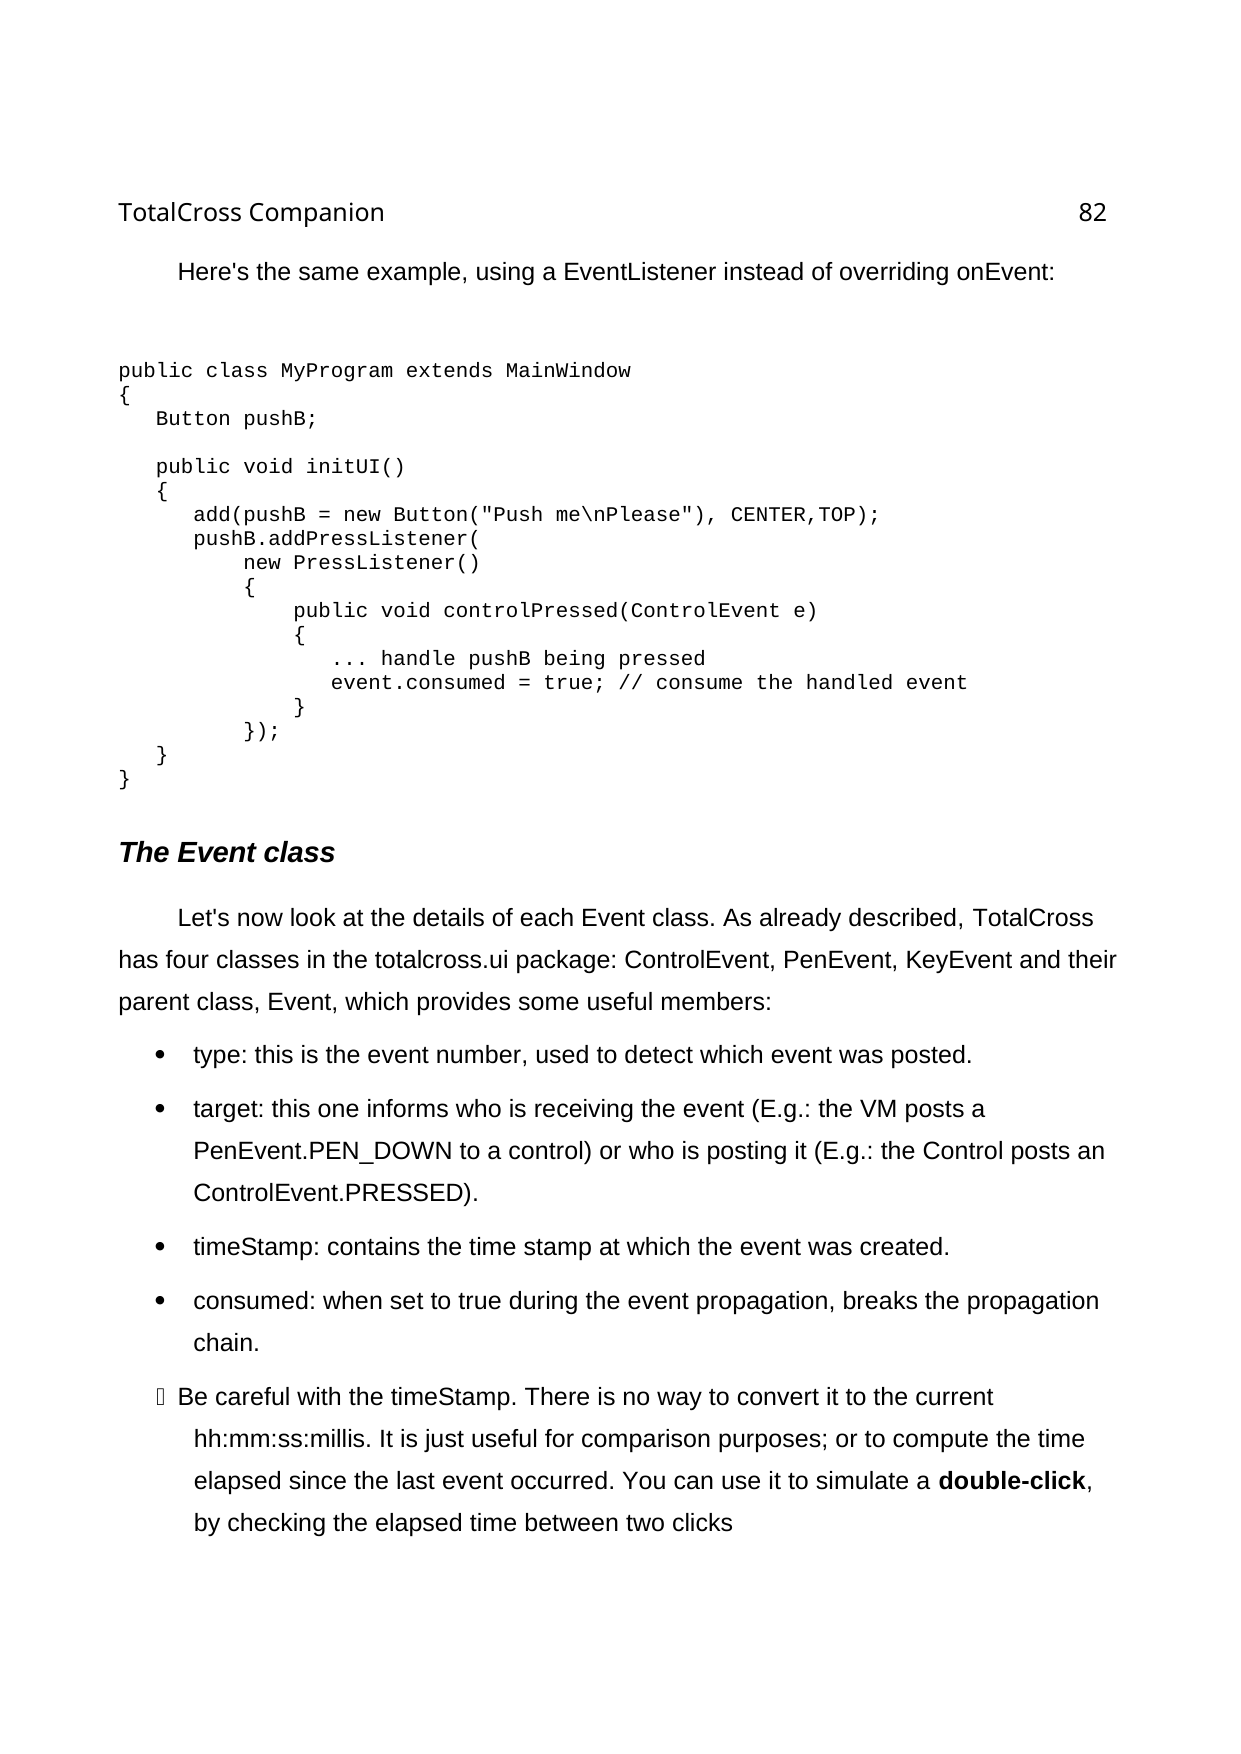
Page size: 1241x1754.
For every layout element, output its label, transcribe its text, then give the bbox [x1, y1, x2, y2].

text Let's now look at the details of each Event class. As already described, TotalCross has four classes in the totalcross.ui package: ControlEvent, PenEvent, KeyEvent and their parent class, Event, which provides some useful members: [118, 903, 1122, 1016]
text { [118, 480, 1122, 504]
text Button pushB; [118, 408, 1122, 432]
text public void controlPressed(ControlEvent e) [118, 600, 1122, 624]
text }); [118, 719, 1122, 743]
text } [118, 696, 1122, 719]
subtitle The Event class [118, 836, 1122, 868]
list consumed: when set to true during the event propagation, breaks the propagation chain. [156, 1287, 1122, 1357]
text event.consumed = true; // consume the handled event [118, 672, 1122, 696]
text ... handle pushB being pressed [118, 648, 1122, 672]
text public class MyProgram extends MainWindow [118, 360, 1122, 384]
list timeStamp: contains the time stamp at which the event was created. [156, 1233, 1122, 1261]
text Here's the same example, using a EventListener instead of overriding onEvent: [118, 258, 1122, 286]
list type: this is the event number, used to detect which event was posted. [156, 1041, 1122, 1069]
text pushB.addPressListener( [118, 528, 1122, 552]
text } [118, 743, 1122, 767]
text { [118, 384, 1122, 408]
text add(pushB = new Button("Push me\nPlease"), CENTER,TOP); [118, 504, 1122, 528]
text public void initUI() [118, 456, 1122, 480]
text { [118, 624, 1122, 648]
text new PressListener() [118, 552, 1122, 576]
text } [118, 767, 1122, 791]
list Be careful with the timeStamp. There is no way to convert it to the current hh:mm:ss:millis. It is just useful for comparison purposes; or to compute the time elapsed since the last event occurred. You can use it to simulate a double-click, by checking the elapsed time between two clicks [156, 1383, 1122, 1537]
list target: this one informs who is receiving the event (E.g.: the VM posts a PenEvent.PEN_DOWN to a control) or who is posting it (E.g.: the Control posts an ControlEvent.PRESSED). [156, 1095, 1122, 1207]
text { [118, 576, 1122, 600]
